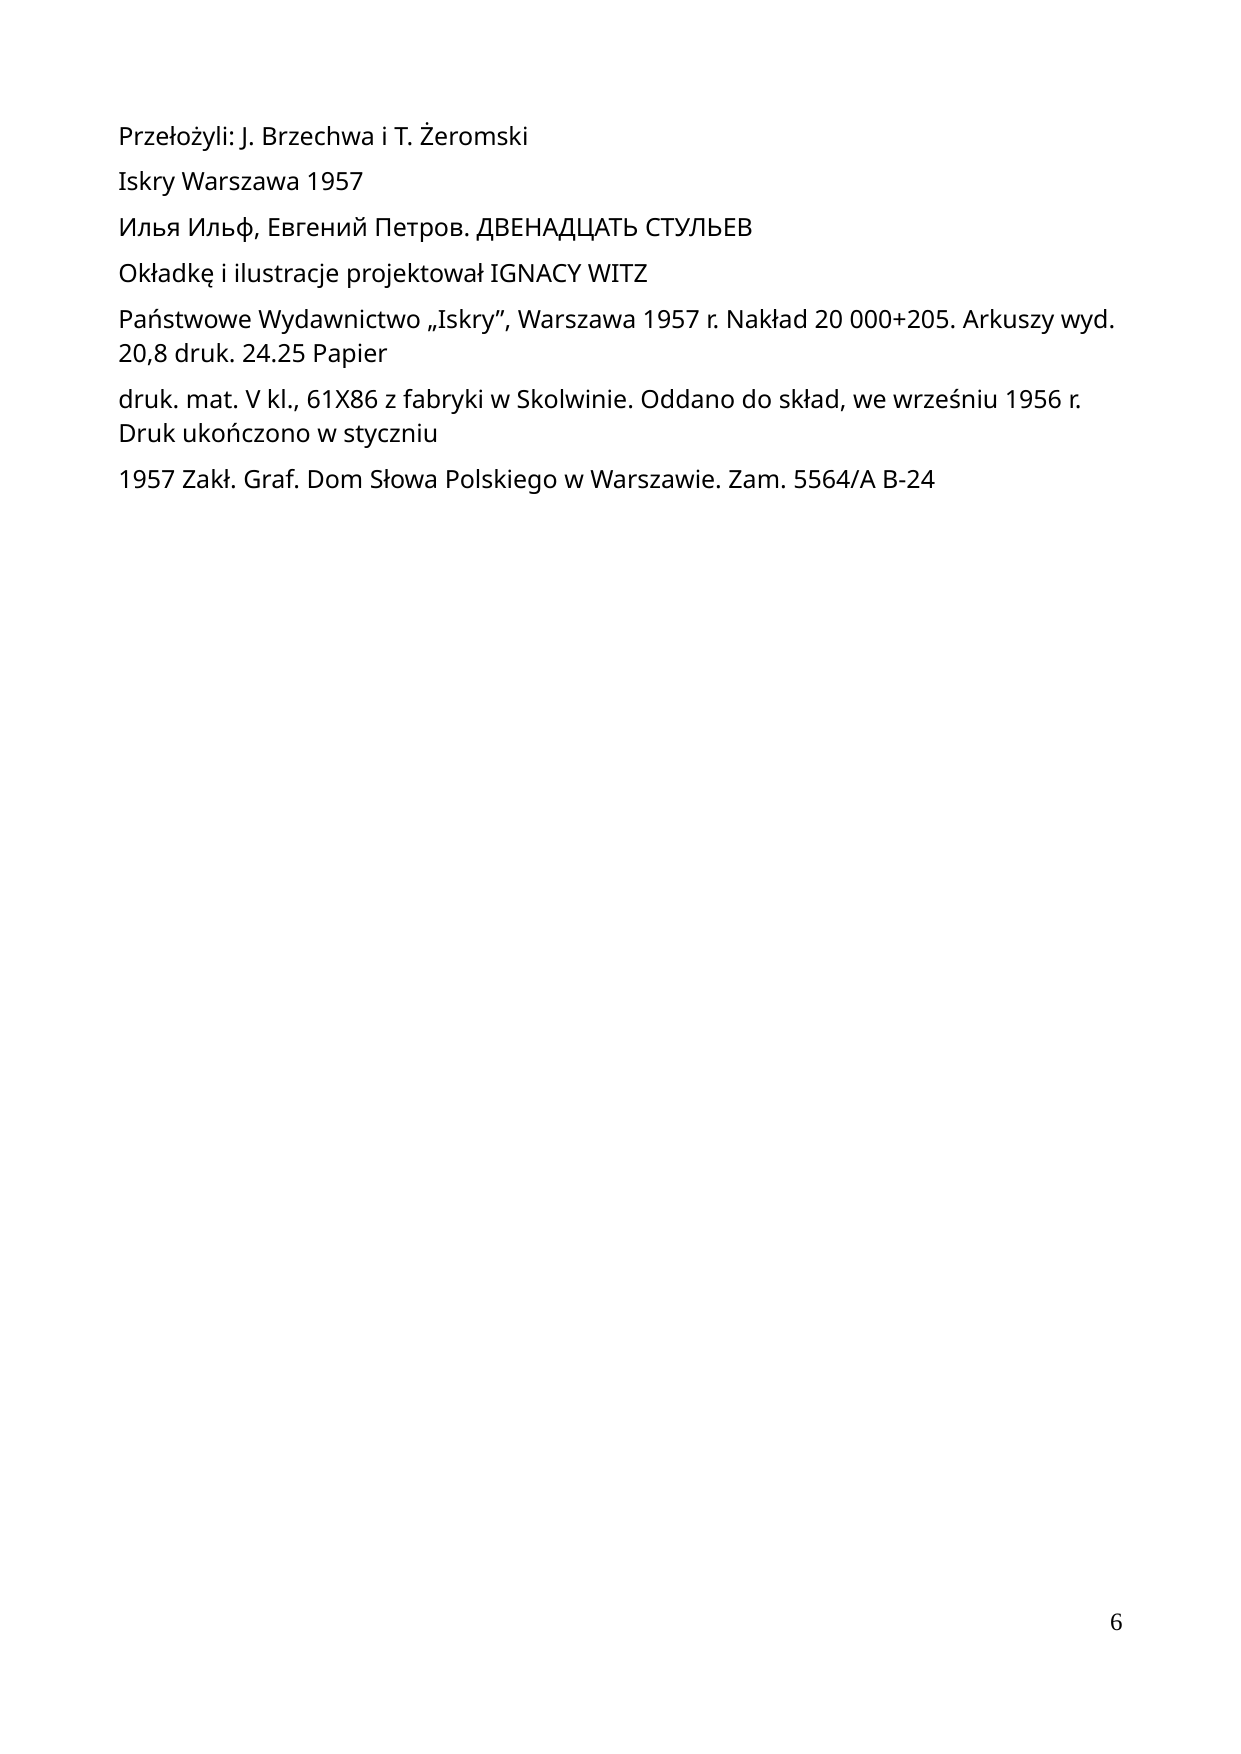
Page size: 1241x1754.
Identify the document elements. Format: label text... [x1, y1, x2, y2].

text Илья Ильф, Евгений Петров. ДВЕНАДЦАТЬ СТУЛЬЕВ [118, 210, 1122, 244]
text Okładkę i ilustracje projektował IGNACY WITZ [118, 256, 1122, 290]
text Iskry Warszawa 1957 [118, 164, 1122, 198]
text Państwowe Wydawnictwo „Iskry”, Warszawa 1957 r. Nakład 20 000+205. Arkuszy wyd. 20,8 druk. 24.25 Papier [118, 301, 1122, 369]
text druk. mat. V kl., 61X86 z fabryki w Skolwinie. Oddano do skład, we wrześniu 1956 r. Druk ukończono w styczniu [118, 381, 1122, 449]
text Przełożyli: J. Brzechwa i T. Żeromski [118, 118, 1122, 152]
text 1957 Zakł. Graf. Dom Słowa Polskiego w Warszawie. Zam. 5564/A B-24 [118, 461, 1122, 495]
